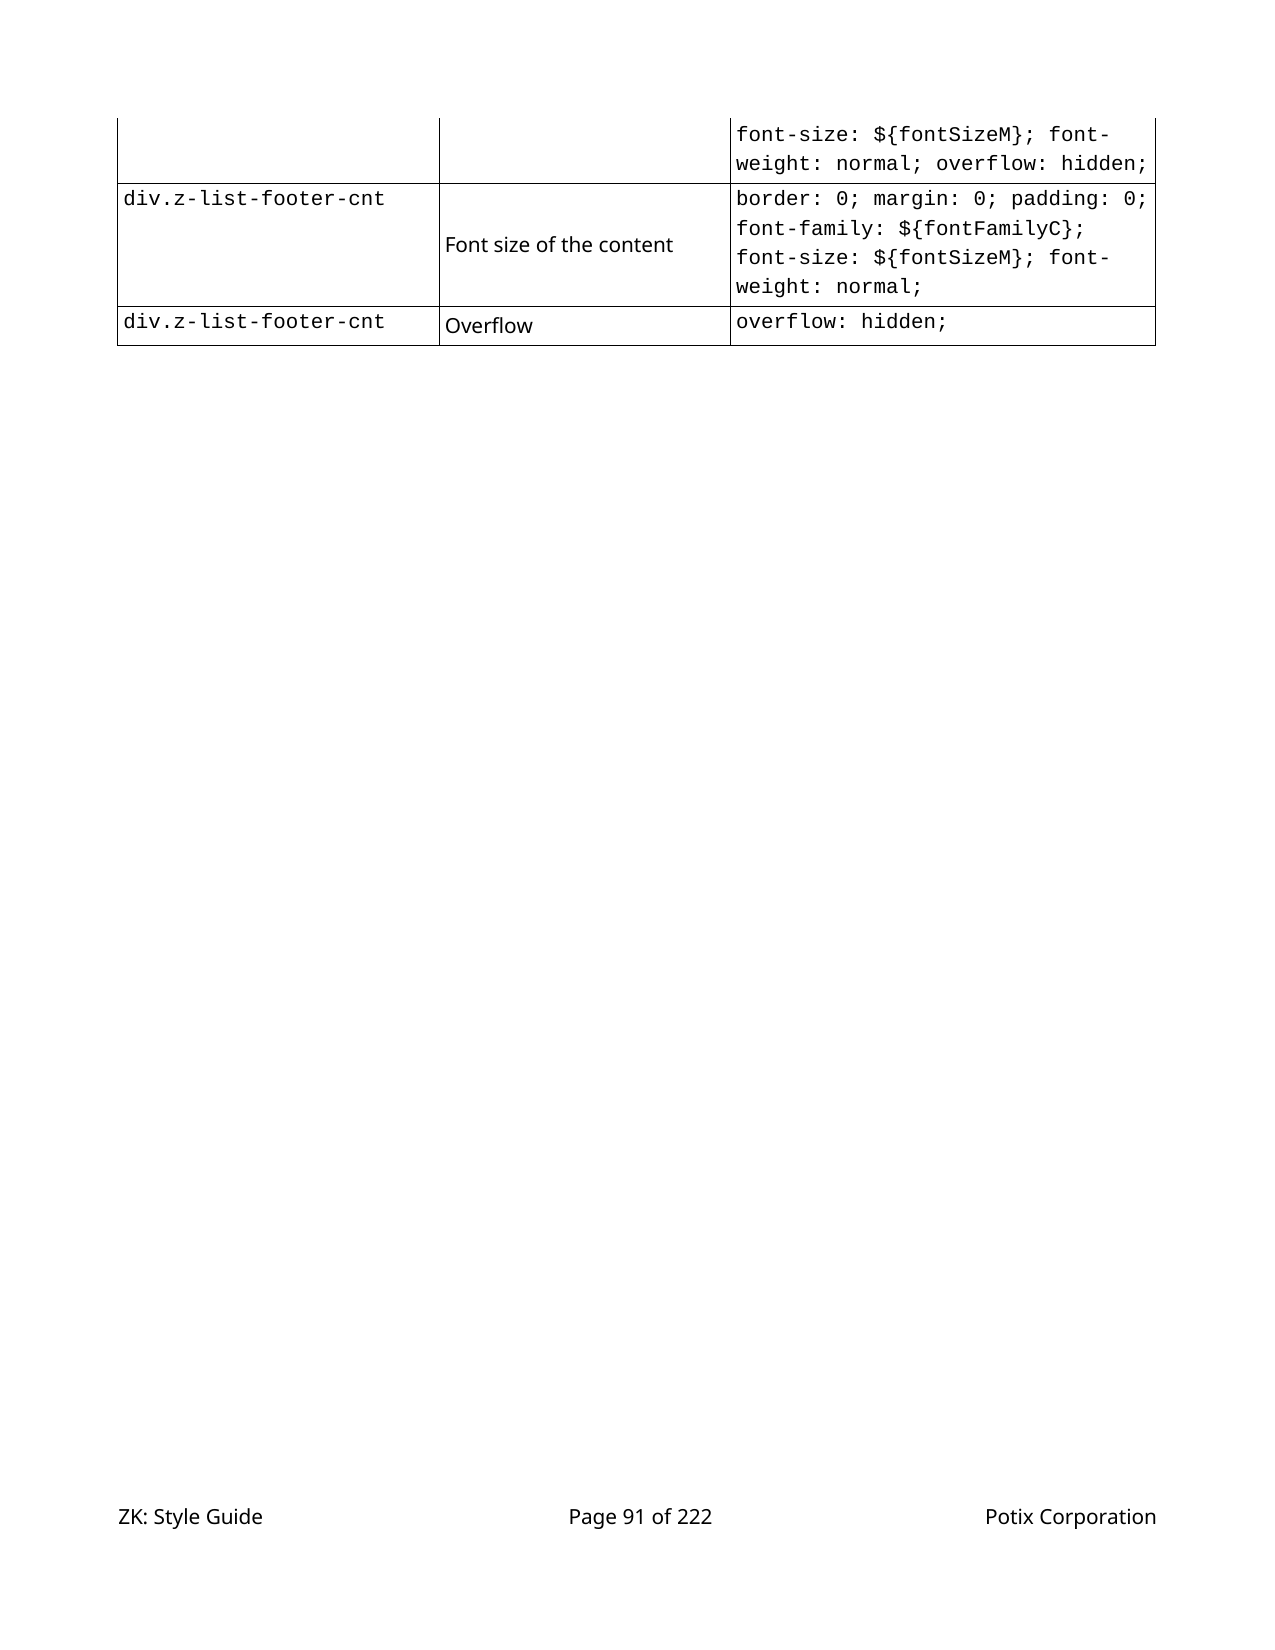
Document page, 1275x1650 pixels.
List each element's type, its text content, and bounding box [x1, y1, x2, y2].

table_cell Font size of the content [440, 184, 730, 306]
table_cell div.z-list-footer-cnt [118, 307, 439, 345]
table_cell [440, 118, 730, 183]
table_cell Overflow [440, 307, 730, 345]
table_cell font-size: ${fontSizeM}; font-weight: normal; overflow: hidden; [731, 118, 1155, 183]
table_cell border: 0; margin: 0; padding: 0; font-family: ${fontFamilyC}; font-size: ${fontSizeM}; font-weight: normal; [731, 184, 1155, 306]
table_cell [118, 118, 439, 183]
table_cell div.z-list-footer-cnt [118, 184, 439, 306]
table_cell overflow: hidden; [731, 307, 1155, 345]
